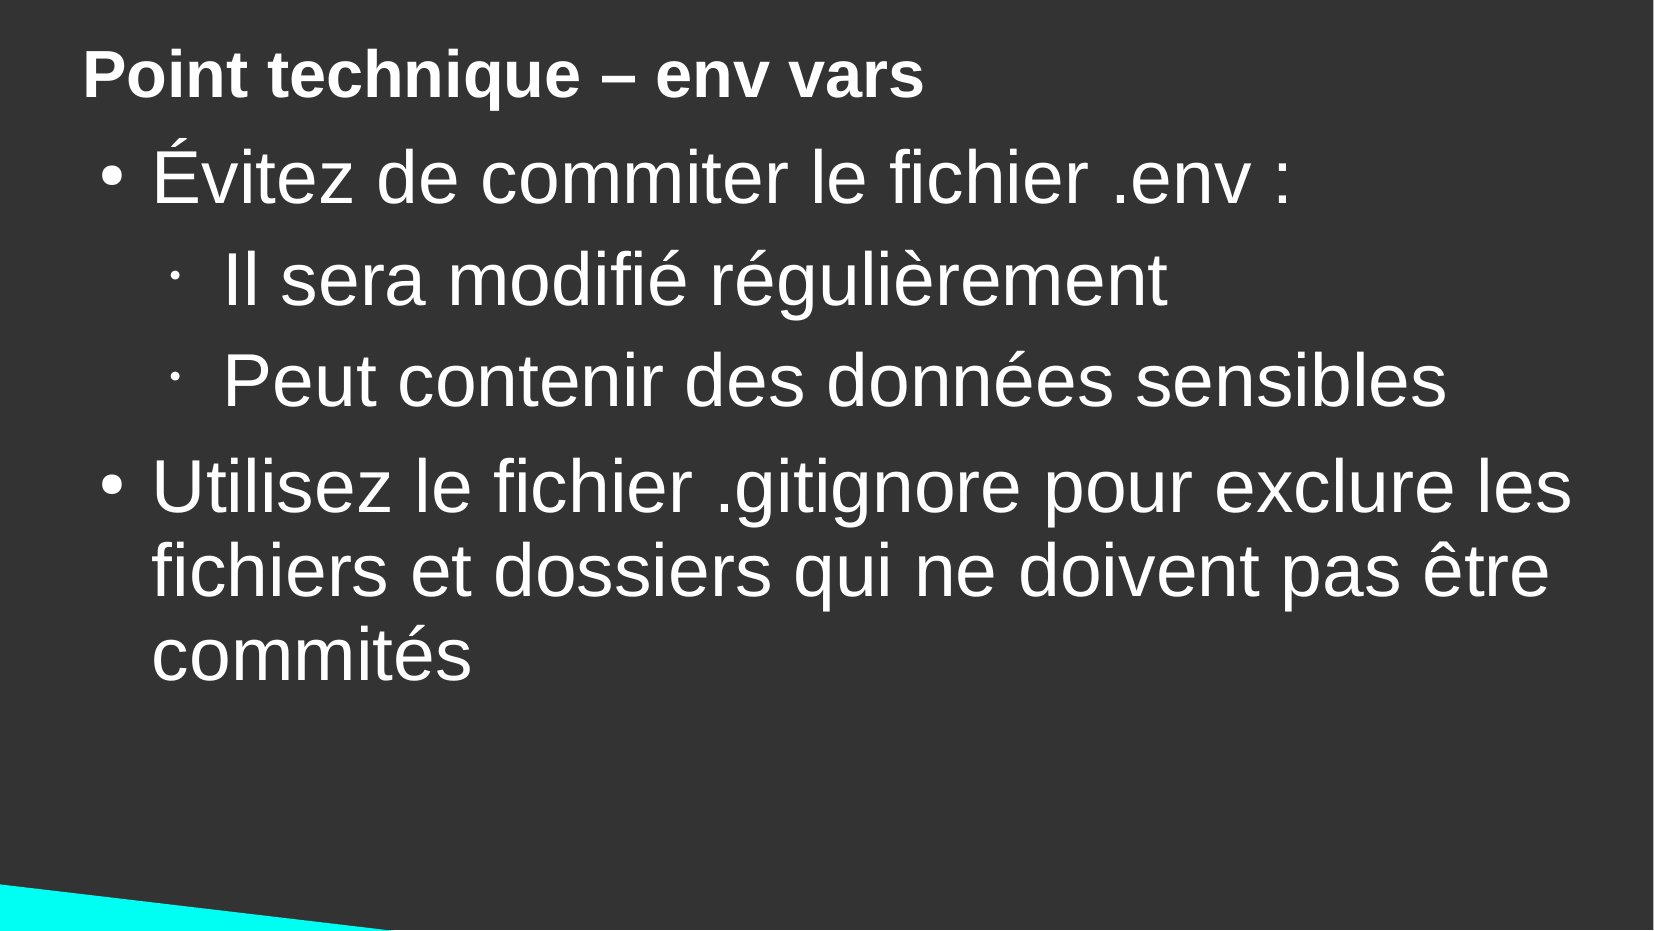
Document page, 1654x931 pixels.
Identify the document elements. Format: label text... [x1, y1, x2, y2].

list Évitez de commiter le fichier .env : Il sera modifié régulièrement Peut contenir des données sensibles Utilisez le fichier .gitignore pour exclure les fichiers et dossiers qui ne doivent pas être commités [80, 135, 1619, 768]
text_box [0, 884, 396, 931]
title Point technique – env vars [82, 37, 1571, 112]
